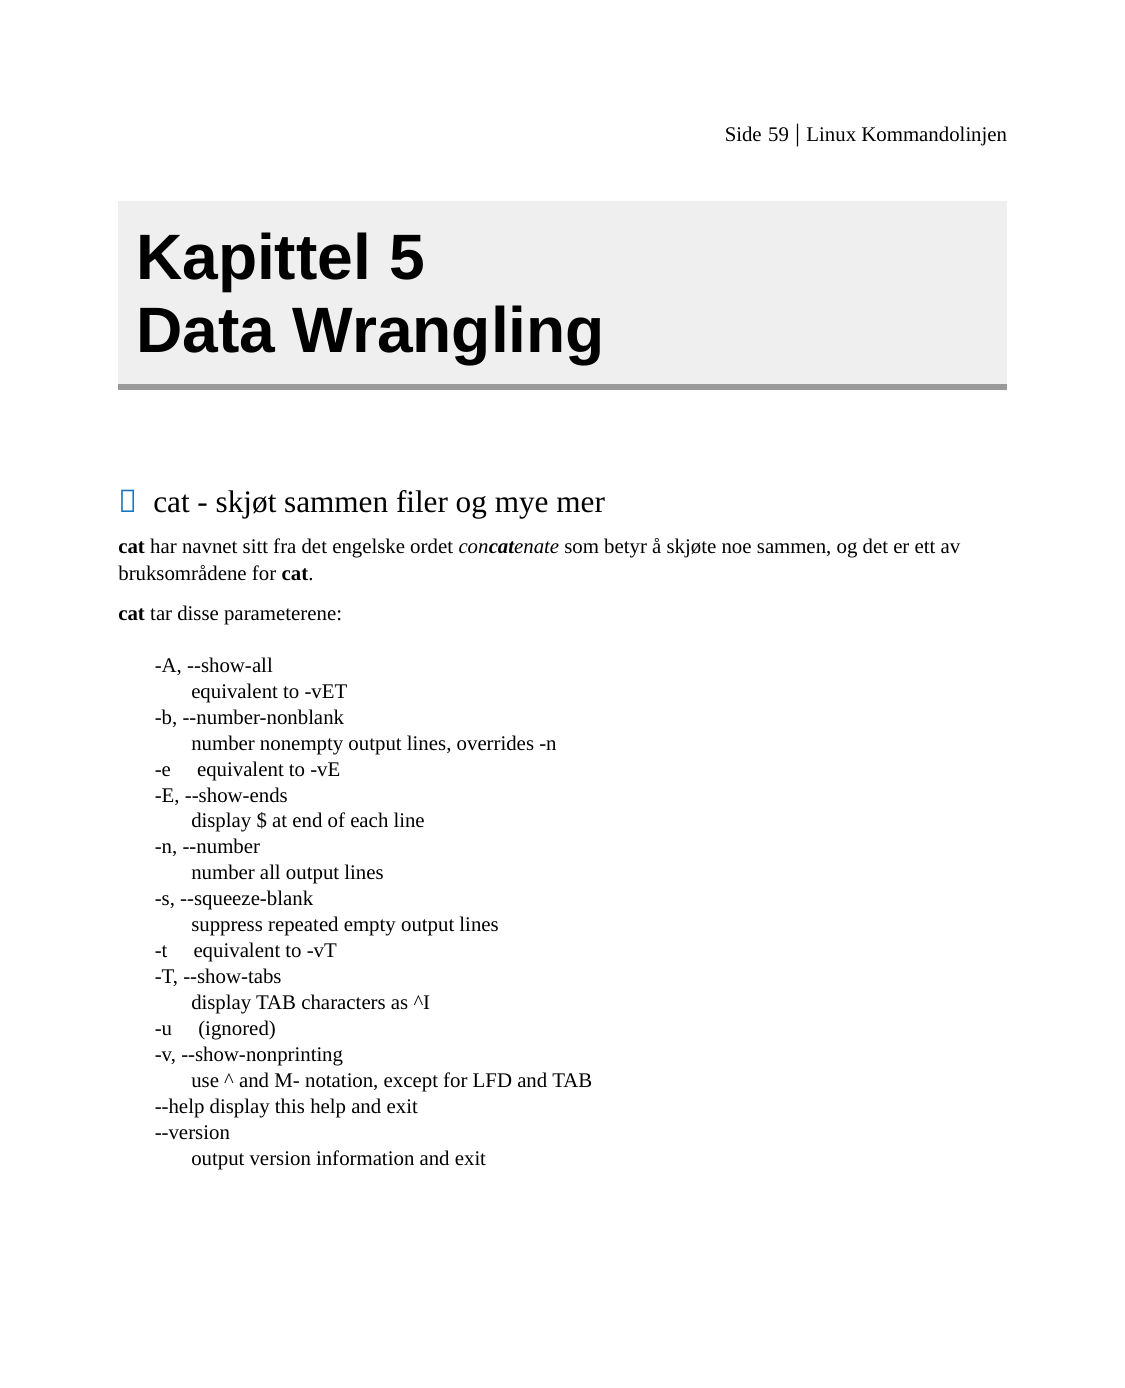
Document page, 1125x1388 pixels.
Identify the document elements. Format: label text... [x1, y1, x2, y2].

text cat tar disse parameterene: -A, --show-all equivalent to -vET -b, --number-nonblank number nonempty output lines, overrides -n -e equivalent to -vE -E, --show-ends display $ at end of each line -n, --number number all output lines -s, --squeeze-blank suppress repeated empty output lines -t equivalent to -vT -T, --show-tabs display TAB characters as ^I -u (ignored) -v, --show-nonprinting use ^ and M- notation, except for LFD and TAB --help display this help and exit --version output version information and exit [118, 601, 1007, 1170]
subtitle Kapittel 5 Data Wrangling [118, 201, 1007, 384]
subtitle  cat - skjøt sammen filer og mye mer [118, 479, 1007, 522]
text cat har navnet sitt fra det engelske ordet concatenate som betyr å skjøte noe sammen, og det er ett av bruksområdene for cat. [118, 534, 1007, 584]
